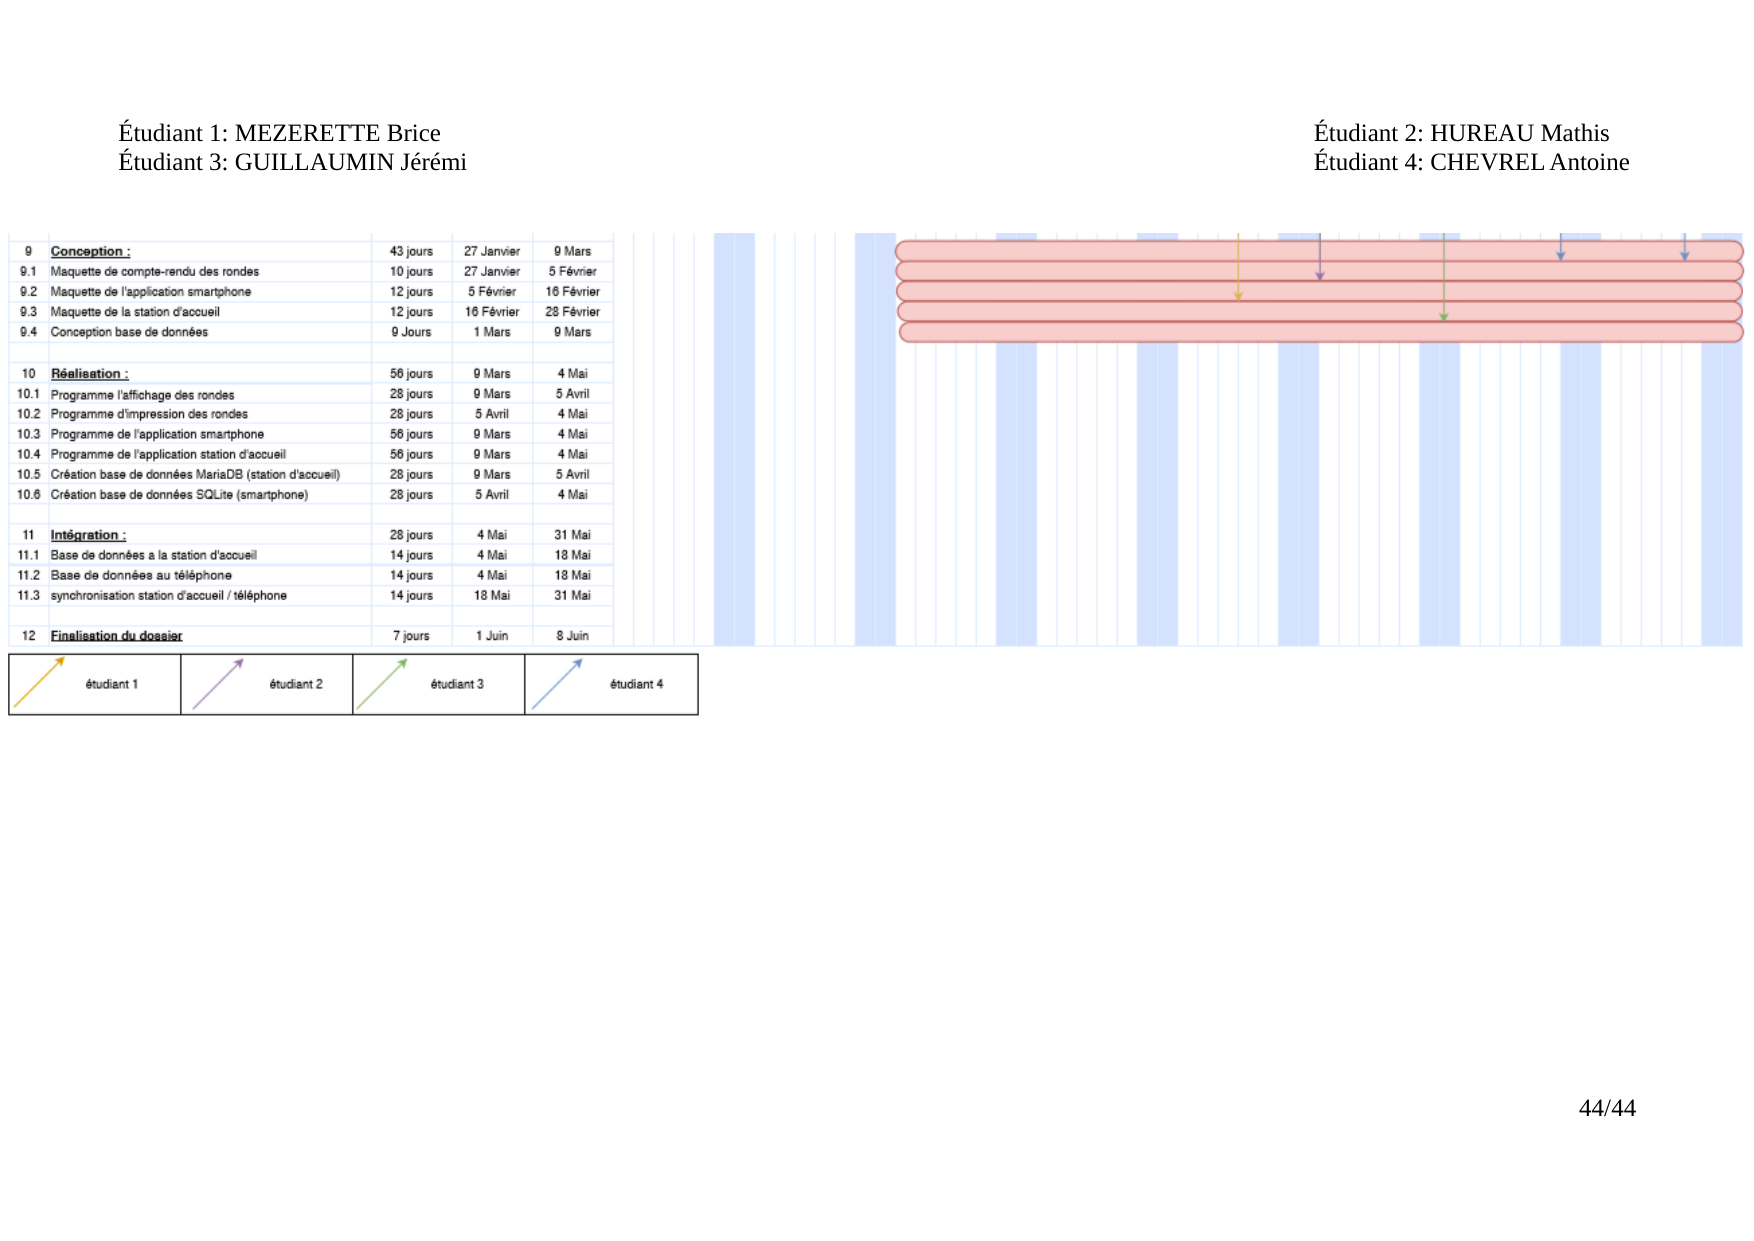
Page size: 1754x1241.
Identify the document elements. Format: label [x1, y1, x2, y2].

picture [7, 233, 1747, 721]
